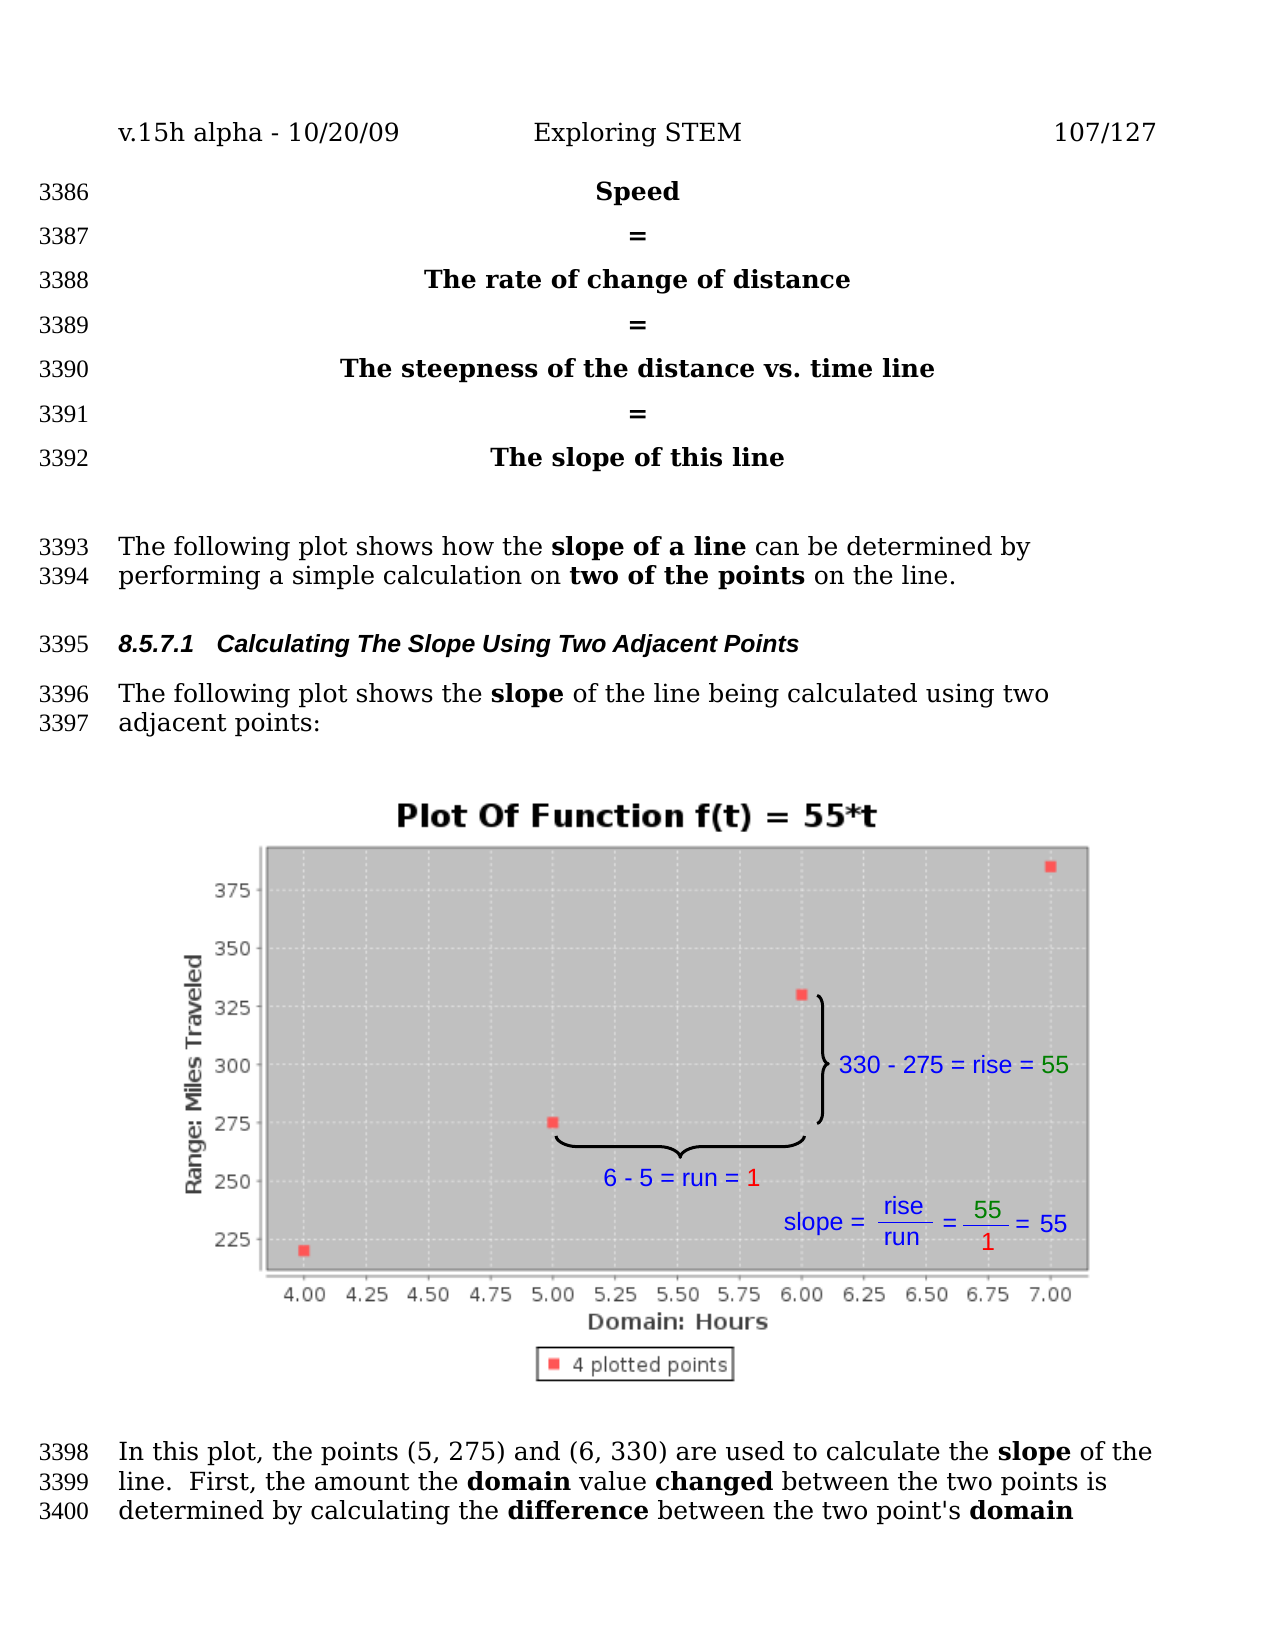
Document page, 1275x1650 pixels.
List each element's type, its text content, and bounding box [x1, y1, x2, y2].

text In this plot, the points (5, 275) and (6, 330) are used to calculate the slope of the line. First, the amount the domain value changed between the two points is determined by calculating the difference between the two point's domain [118, 1437, 1157, 1526]
text The following plot shows the slope of the line being calculated using two adjacent points: [118, 679, 1157, 738]
text The steepness of the distance vs. time line [118, 354, 1157, 384]
text = [118, 221, 1157, 251]
text = [118, 399, 1157, 428]
text The rate of change of distance [118, 266, 1157, 295]
text The slope of this line [118, 443, 1157, 472]
text The following plot shows how the slope of a line can be determined by performing a simple calculation on two of the points on the line. [118, 532, 1157, 591]
text Speed [118, 177, 1157, 206]
text = [118, 310, 1157, 339]
subtitle Calculating The Slope Using Two Adjacent Points [118, 629, 1157, 658]
